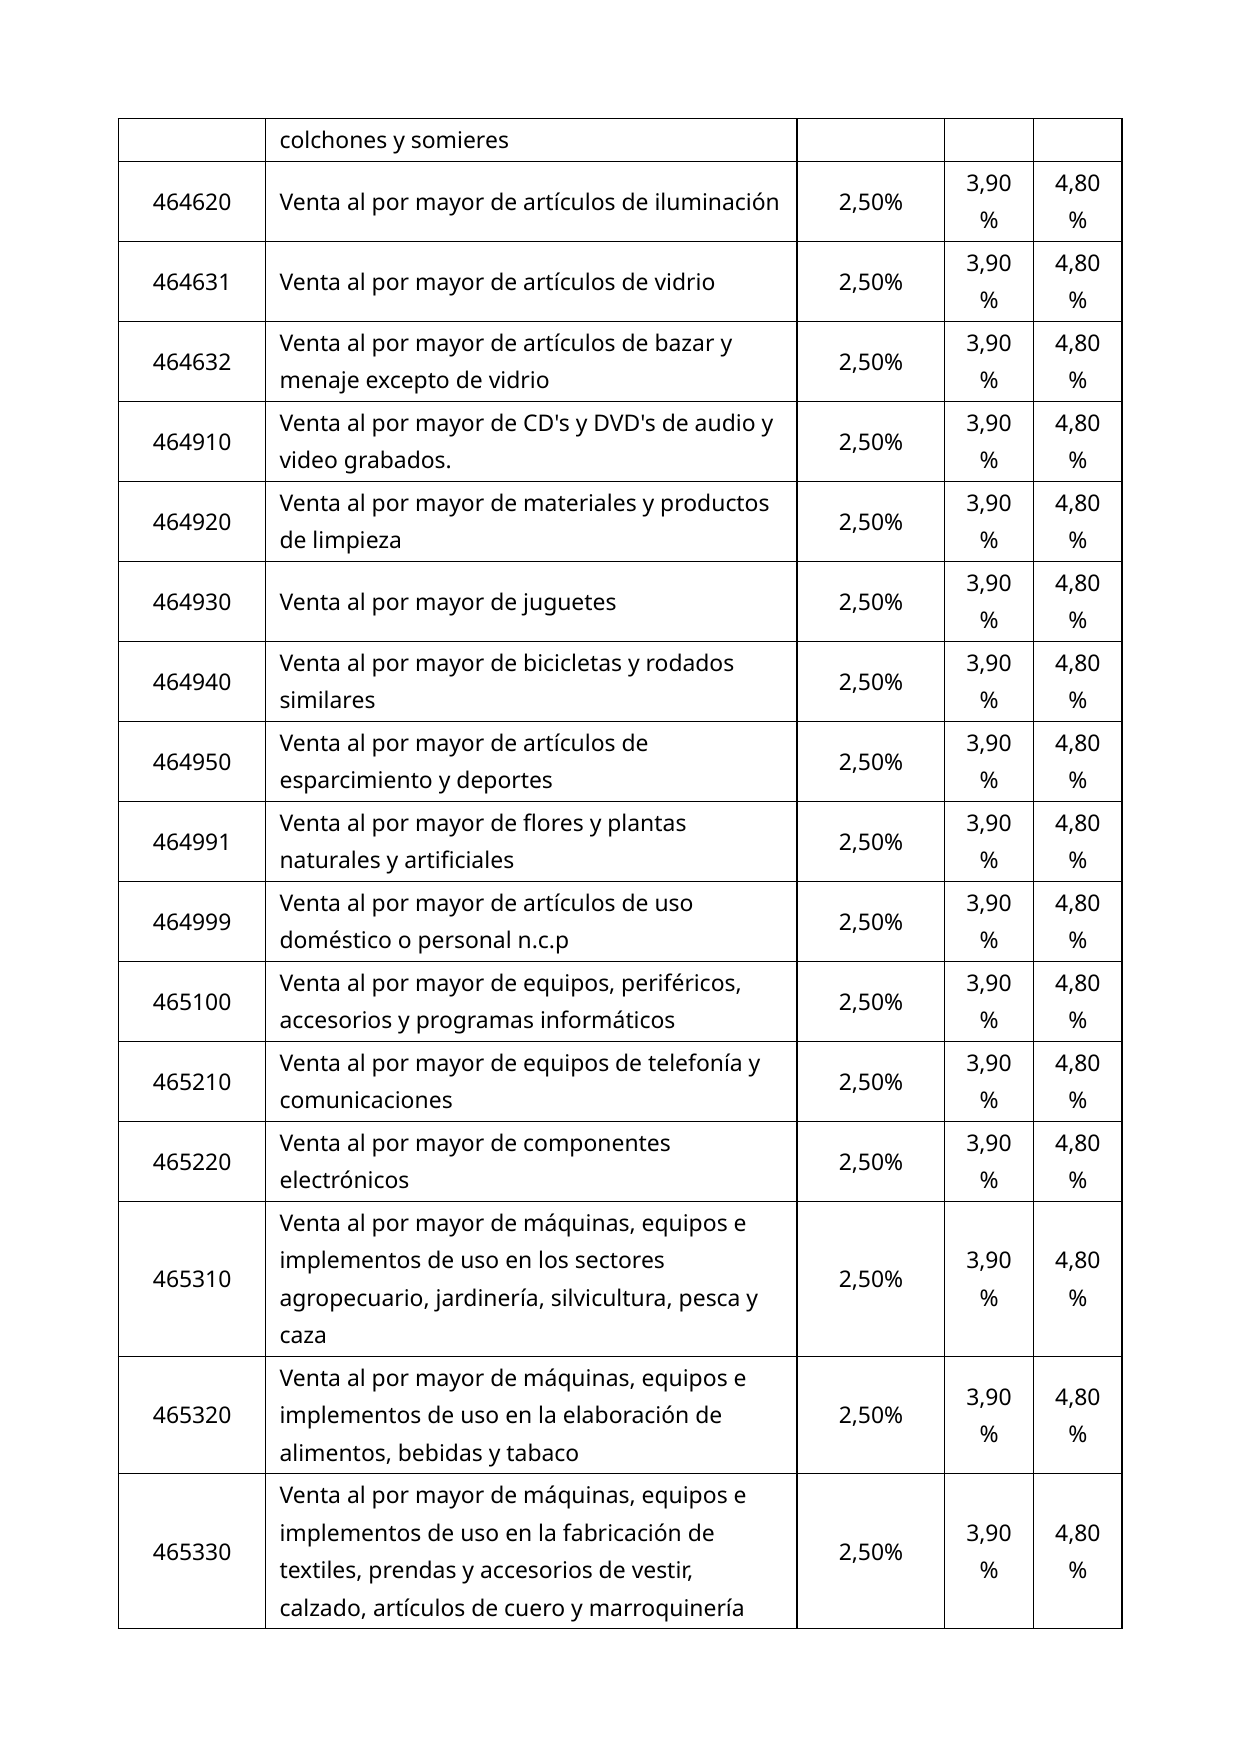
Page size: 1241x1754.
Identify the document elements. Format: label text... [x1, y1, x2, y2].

table_cell [945, 119, 1033, 161]
table_cell 2,50% [798, 1357, 944, 1473]
table_cell 3,90% [945, 962, 1033, 1041]
table_cell 3,90% [945, 802, 1033, 881]
table_cell 2,50% [798, 722, 944, 801]
table_cell Venta al por mayor de artículos de vidrio [266, 242, 796, 321]
table_cell 4,80% [1034, 1122, 1121, 1201]
table_cell colchones y somieres [266, 119, 796, 161]
table_cell 4,80% [1034, 1042, 1121, 1121]
table_cell 4,80% [1034, 642, 1121, 721]
table_cell 3,90% [945, 1474, 1033, 1628]
table_cell 465320 [119, 1357, 265, 1473]
table_cell 465210 [119, 1042, 265, 1121]
table_cell 3,90% [945, 242, 1033, 321]
table_cell 464632 [119, 322, 265, 401]
table_cell 4,80% [1034, 962, 1121, 1041]
table_cell 2,50% [798, 562, 944, 641]
table_cell 465100 [119, 962, 265, 1041]
table_cell [119, 119, 265, 161]
table_cell 2,50% [798, 1202, 944, 1356]
table_cell Venta al por mayor de equipos, periféricos, accesorios y programas informáticos [266, 962, 796, 1041]
table_cell 464930 [119, 562, 265, 641]
table_cell 2,50% [798, 962, 944, 1041]
table_cell 2,50% [798, 402, 944, 481]
table_cell 3,90% [945, 642, 1033, 721]
table_cell 4,80% [1034, 1474, 1121, 1628]
table_cell 4,80% [1034, 482, 1121, 561]
table_cell 464920 [119, 482, 265, 561]
table_cell 2,50% [798, 802, 944, 881]
table_cell 3,90% [945, 1357, 1033, 1473]
table_cell 464910 [119, 402, 265, 481]
table_cell 3,90% [945, 882, 1033, 961]
table_cell Venta al por mayor de flores y plantas naturales y artificiales [266, 802, 796, 881]
table_cell 2,50% [798, 1474, 944, 1628]
table_cell Venta al por mayor de juguetes [266, 562, 796, 641]
table_cell 2,50% [798, 1042, 944, 1121]
table_cell 2,50% [798, 162, 944, 241]
table_cell Venta al por mayor de equipos de telefonía y comunicaciones [266, 1042, 796, 1121]
table_cell 4,80% [1034, 1357, 1121, 1473]
table_cell [798, 119, 944, 161]
table_cell 465220 [119, 1122, 265, 1201]
table_cell 3,90% [945, 482, 1033, 561]
table_cell 2,50% [798, 322, 944, 401]
table_cell 2,50% [798, 482, 944, 561]
table_cell Venta al por mayor de artículos de iluminación [266, 162, 796, 241]
table_cell 3,90% [945, 562, 1033, 641]
table_cell 464631 [119, 242, 265, 321]
table_cell 2,50% [798, 882, 944, 961]
table_cell 4,80% [1034, 402, 1121, 481]
table_cell 2,50% [798, 242, 944, 321]
table_cell 464991 [119, 802, 265, 881]
table_cell 3,90% [945, 162, 1033, 241]
table_cell Venta al por mayor de artículos de uso doméstico o personal n.c.p [266, 882, 796, 961]
table_cell 465330 [119, 1474, 265, 1628]
table_cell 4,80% [1034, 722, 1121, 801]
table_cell 3,90% [945, 722, 1033, 801]
table_cell Venta al por mayor de máquinas, equipos e implementos de uso en la elaboración de alimentos, bebidas y tabaco [266, 1357, 796, 1473]
table_cell Venta al por mayor de bicicletas y rodados similares [266, 642, 796, 721]
table_cell Venta al por mayor de máquinas, equipos e implementos de uso en la fabricación de textiles, prendas y accesorios de vestir, calzado, artículos de cuero y marroquinería [266, 1474, 796, 1628]
table_cell 3,90% [945, 1122, 1033, 1201]
table_cell 4,80% [1034, 322, 1121, 401]
table_cell 2,50% [798, 642, 944, 721]
table_cell 4,80% [1034, 802, 1121, 881]
table_cell Venta al por mayor de componentes electrónicos [266, 1122, 796, 1201]
table_cell [1034, 119, 1121, 161]
table_cell 4,80% [1034, 1202, 1121, 1356]
table_cell 3,90% [945, 1042, 1033, 1121]
table_cell 3,90% [945, 402, 1033, 481]
table_cell 4,80% [1034, 882, 1121, 961]
table_cell 3,90% [945, 1202, 1033, 1356]
table_cell 464999 [119, 882, 265, 961]
table_cell 4,80% [1034, 562, 1121, 641]
table_cell Venta al por mayor de materiales y productos de limpieza [266, 482, 796, 561]
table_cell 465310 [119, 1202, 265, 1356]
table_cell 2,50% [798, 1122, 944, 1201]
table_cell 464620 [119, 162, 265, 241]
table_cell 464940 [119, 642, 265, 721]
table_cell 4,80% [1034, 242, 1121, 321]
table_cell Venta al por mayor de máquinas, equipos e implementos de uso en los sectores agropecuario, jardinería, silvicultura, pesca y caza [266, 1202, 796, 1356]
table_cell Venta al por mayor de artículos de bazar y menaje excepto de vidrio [266, 322, 796, 401]
table_cell 464950 [119, 722, 265, 801]
table_cell Venta al por mayor de artículos de esparcimiento y deportes [266, 722, 796, 801]
table_cell Venta al por mayor de CD's y DVD's de audio y video grabados. [266, 402, 796, 481]
table_cell 4,80% [1034, 162, 1121, 241]
table_cell 3,90% [945, 322, 1033, 401]
